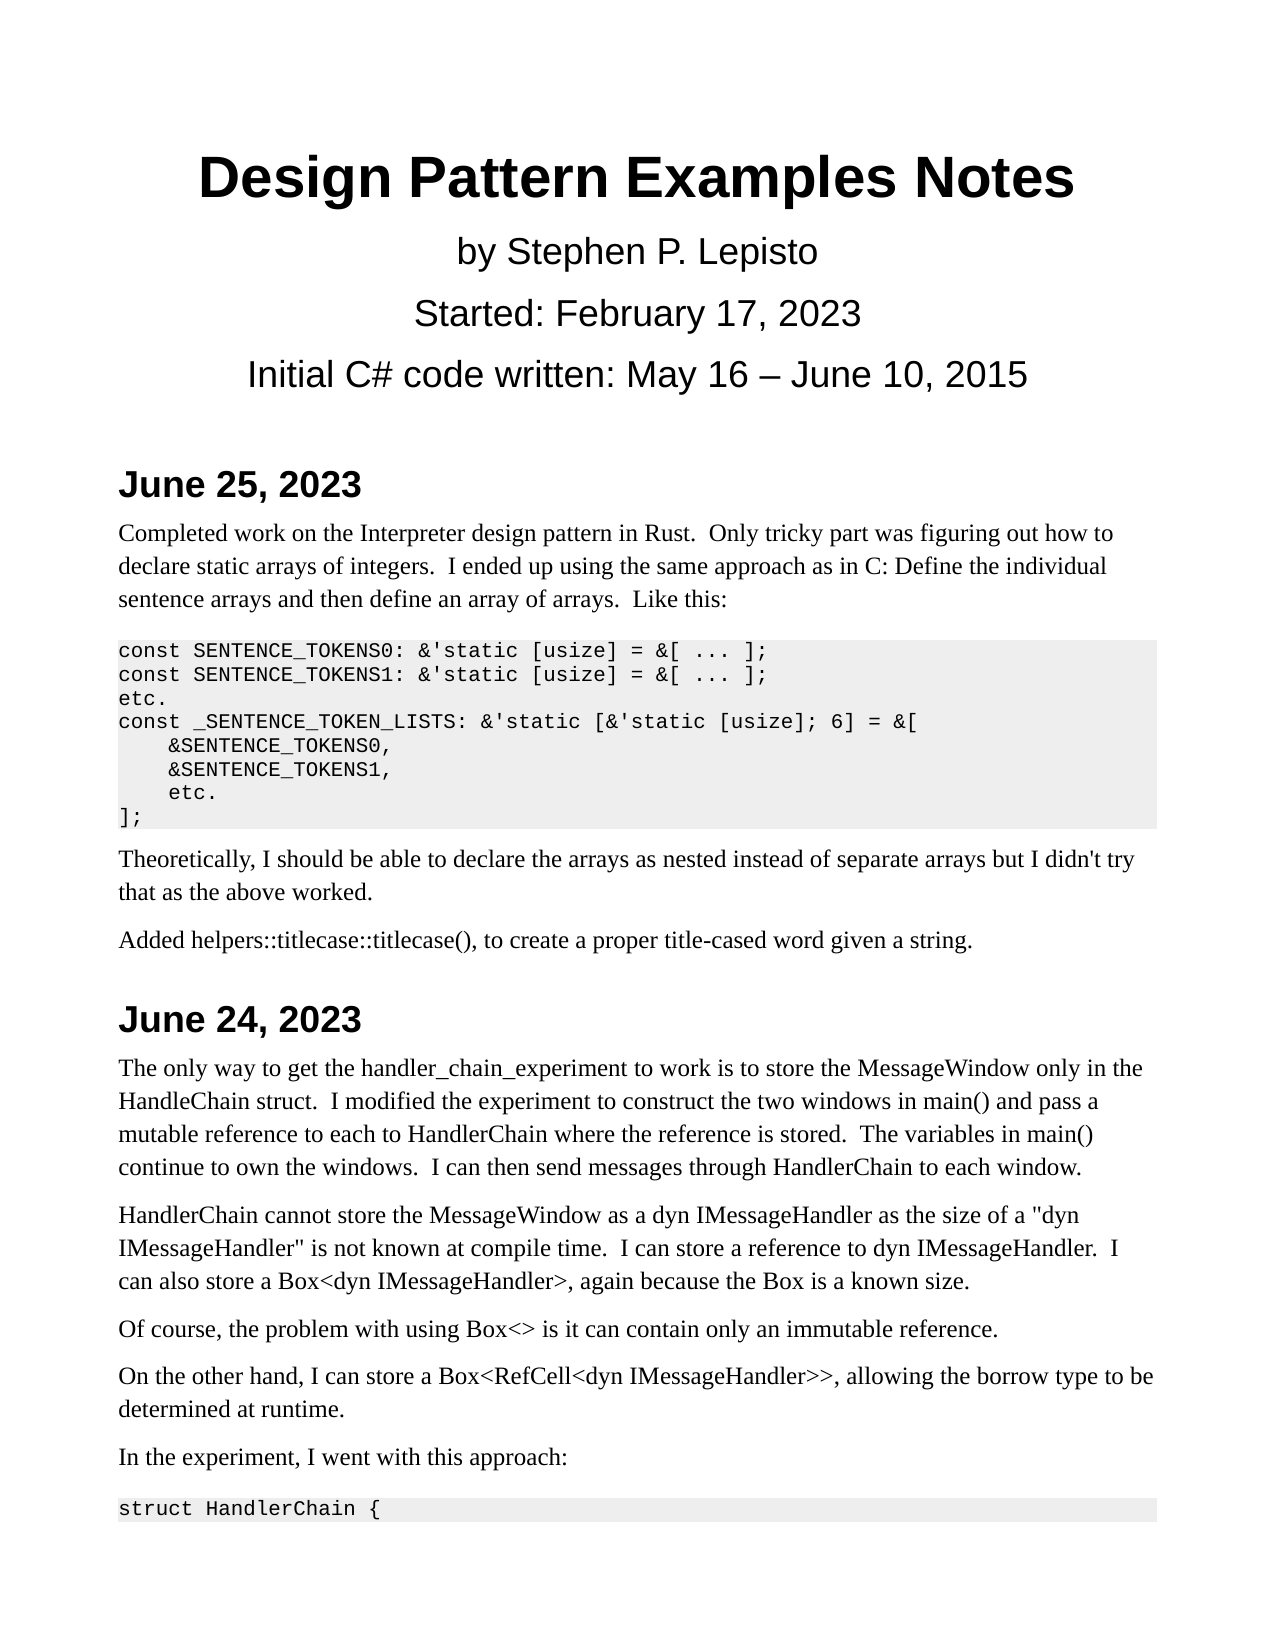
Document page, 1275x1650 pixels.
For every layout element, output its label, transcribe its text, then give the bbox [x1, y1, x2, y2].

text Theoretically, I should be able to declare the arrays as nested instead of separate arrays but I didn't try that as the above worked. [118, 844, 1157, 906]
text The only way to get the handler_chain_experiment to work is to store the MessageWindow only in the HandleChain struct. I modified the experiment to construct the two windows in main() and pass a mutable reference to each to HandlerChain where the reference is stored. The variables in main() continue to own the windows. I can then send messages through HandlerChain to each window. [118, 1053, 1157, 1181]
subtitle by Stephen P. Lepisto [118, 229, 1157, 272]
subtitle June 25, 2023 [118, 462, 1157, 505]
text struct HandlerChain { [118, 1498, 1157, 1522]
text On the other hand, I can store a Box<RefCell<dyn IMessageHandler>>, allowing the borrow type to be determined at runtime. [118, 1361, 1157, 1423]
text HandlerChain cannot store the MessageWindow as a dyn IMessageHandler as the size of a "dyn IMessageHandler" is not known at compile time. I can store a reference to dyn IMessageHandler. I can also store a Box<dyn IMessageHandler>, again because the Box is a known size. [118, 1200, 1157, 1295]
subtitle Started: February 17, 2023 [118, 291, 1157, 334]
subtitle June 24, 2023 [118, 998, 1157, 1041]
text Completed work on the Interpreter design pattern in Rust. Only tricky part was figuring out how to declare static arrays of integers. I ended up using the same approach as in C: Define the individual sentence arrays and then define an array of arrays. Like this: [118, 518, 1157, 612]
title Design Pattern Examples Notes [118, 143, 1157, 210]
text Of course, the problem with using Box<> is it can contain only an immutable reference. [118, 1314, 1157, 1342]
text etc. [118, 688, 1157, 711]
subtitle Initial C# code written: May 16 – June 10, 2015 [118, 353, 1157, 396]
text etc. ]; [118, 782, 1157, 829]
text const _SENTENCE_TOKEN_LISTS: &'static [&'static [usize]; 6] = &[ &SENTENCE_TOKENS0, &SENTENCE_TOKENS1, [118, 711, 1157, 782]
text const SENTENCE_TOKENS0: &'static [usize] = &[ ... ]; [118, 640, 1157, 664]
text Added helpers::titlecase::titlecase(), to create a proper title-cased word given a string. [118, 925, 1157, 954]
text const SENTENCE_TOKENS1: &'static [usize] = &[ ... ]; [118, 664, 1157, 688]
text In the experiment, I went with this approach: [118, 1442, 1157, 1471]
